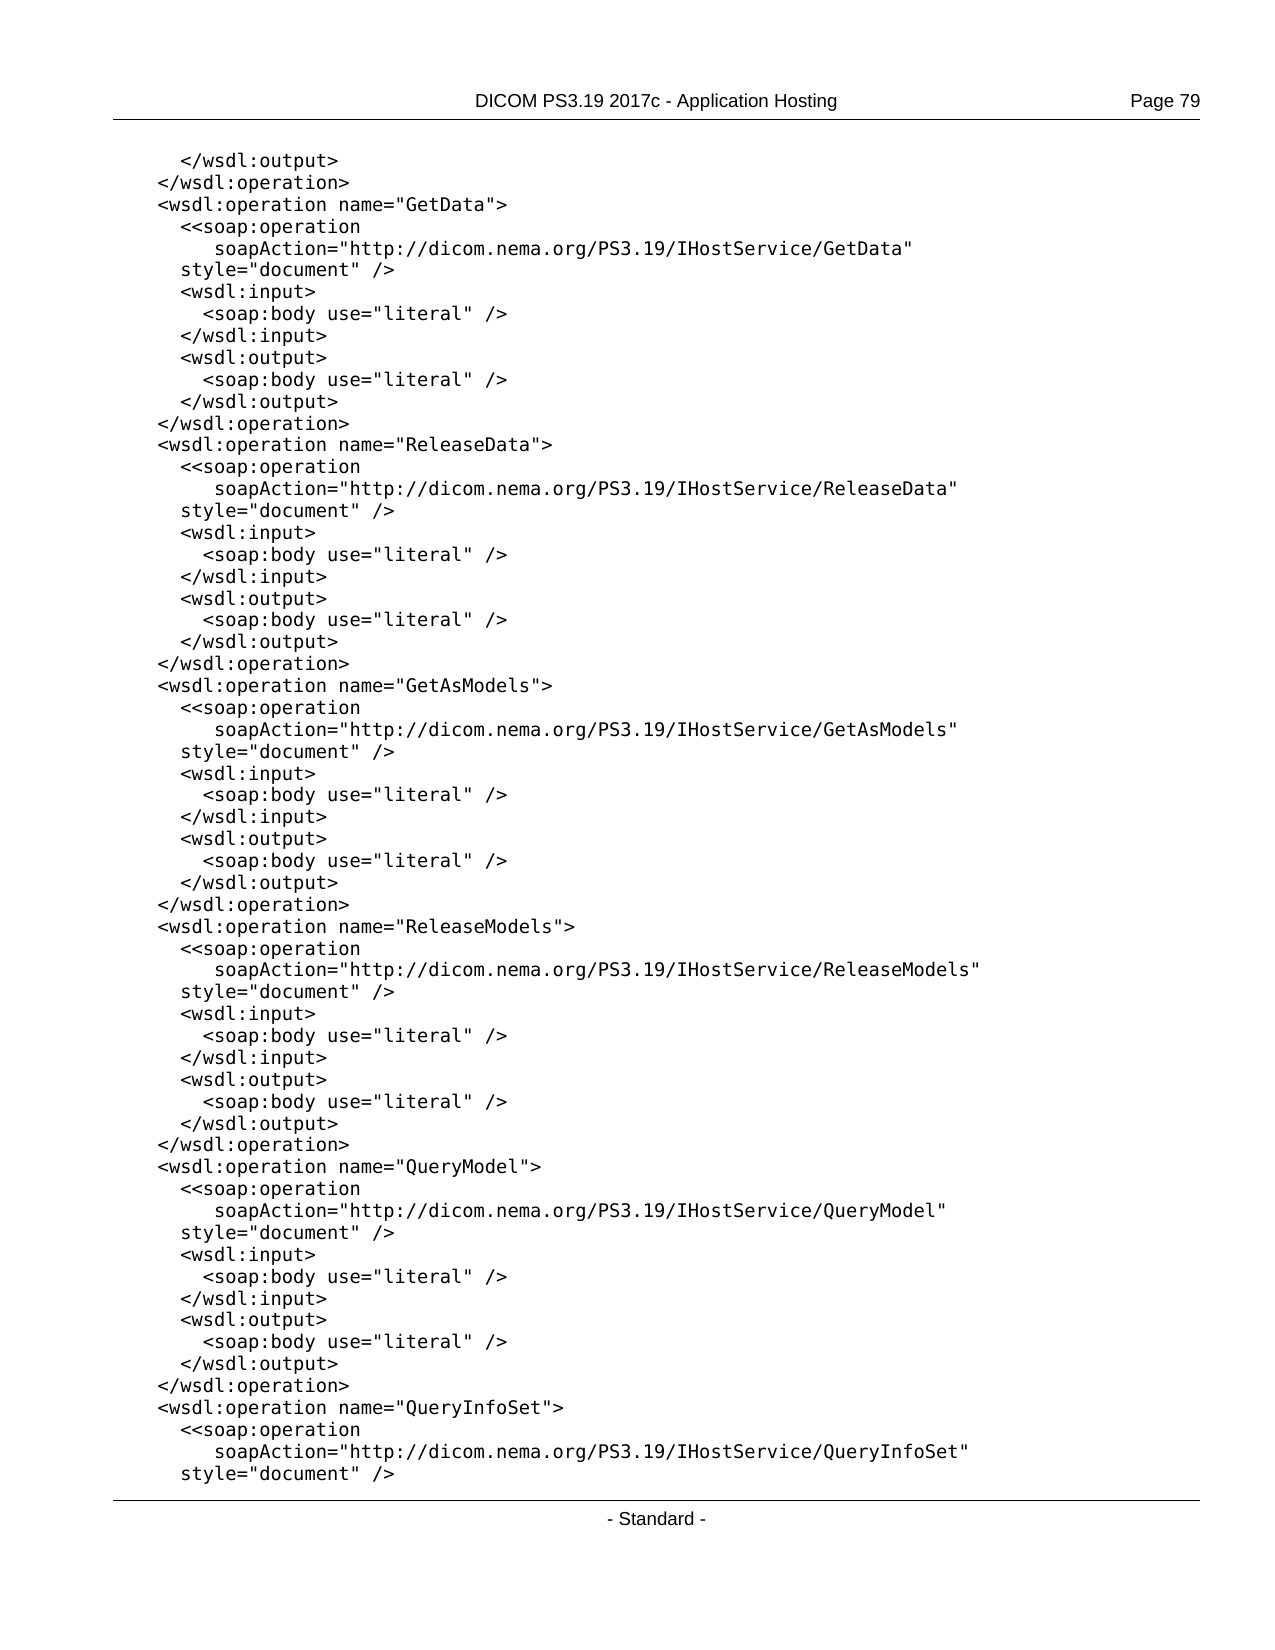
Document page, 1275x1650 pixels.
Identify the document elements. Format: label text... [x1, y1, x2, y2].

text </wsdl:output> </wsdl:operation> <wsdl:operation name="GetData"> <<soap:operation soapAction="http://dicom.nema.org/PS3.19/IHostService/GetData" style="document" /> <wsdl:input> <soap:body use="literal" /> </wsdl:input> <wsdl:output> <soap:body use="literal" /> </wsdl:output> </wsdl:operation> <wsdl:operation name="ReleaseData"> <<soap:operation soapAction="http://dicom.nema.org/PS3.19/IHostService/ReleaseData" style="document" /> <wsdl:input> <soap:body use="literal" /> </wsdl:input> <wsdl:output> <soap:body use="literal" /> </wsdl:output> </wsdl:operation> <wsdl:operation name="GetAsModels"> <<soap:operation soapAction="http://dicom.nema.org/PS3.19/IHostService/GetAsModels" style="document" /> <wsdl:input> <soap:body use="literal" /> </wsdl:input> <wsdl:output> <soap:body use="literal" /> </wsdl:output> </wsdl:operation> <wsdl:operation name="ReleaseModels"> <<soap:operation soapAction="http://dicom.nema.org/PS3.19/IHostService/ReleaseModels" style="document" /> <wsdl:input> <soap:body use="literal" /> </wsdl:input> <wsdl:output> <soap:body use="literal" /> </wsdl:output> </wsdl:operation> <wsdl:operation name="QueryModel"> <<soap:operation soapAction="http://dicom.nema.org/PS3.19/IHostService/QueryModel" style="document" /> <wsdl:input> <soap:body use="literal" /> </wsdl:input> <wsdl:output> <soap:body use="literal" /> </wsdl:output> </wsdl:operation> <wsdl:operation name="QueryInfoSet"> <<soap:operation soapAction="http://dicom.nema.org/PS3.19/IHostService/QueryInfoSet" style="document" /> [112, 150, 1200, 1484]
